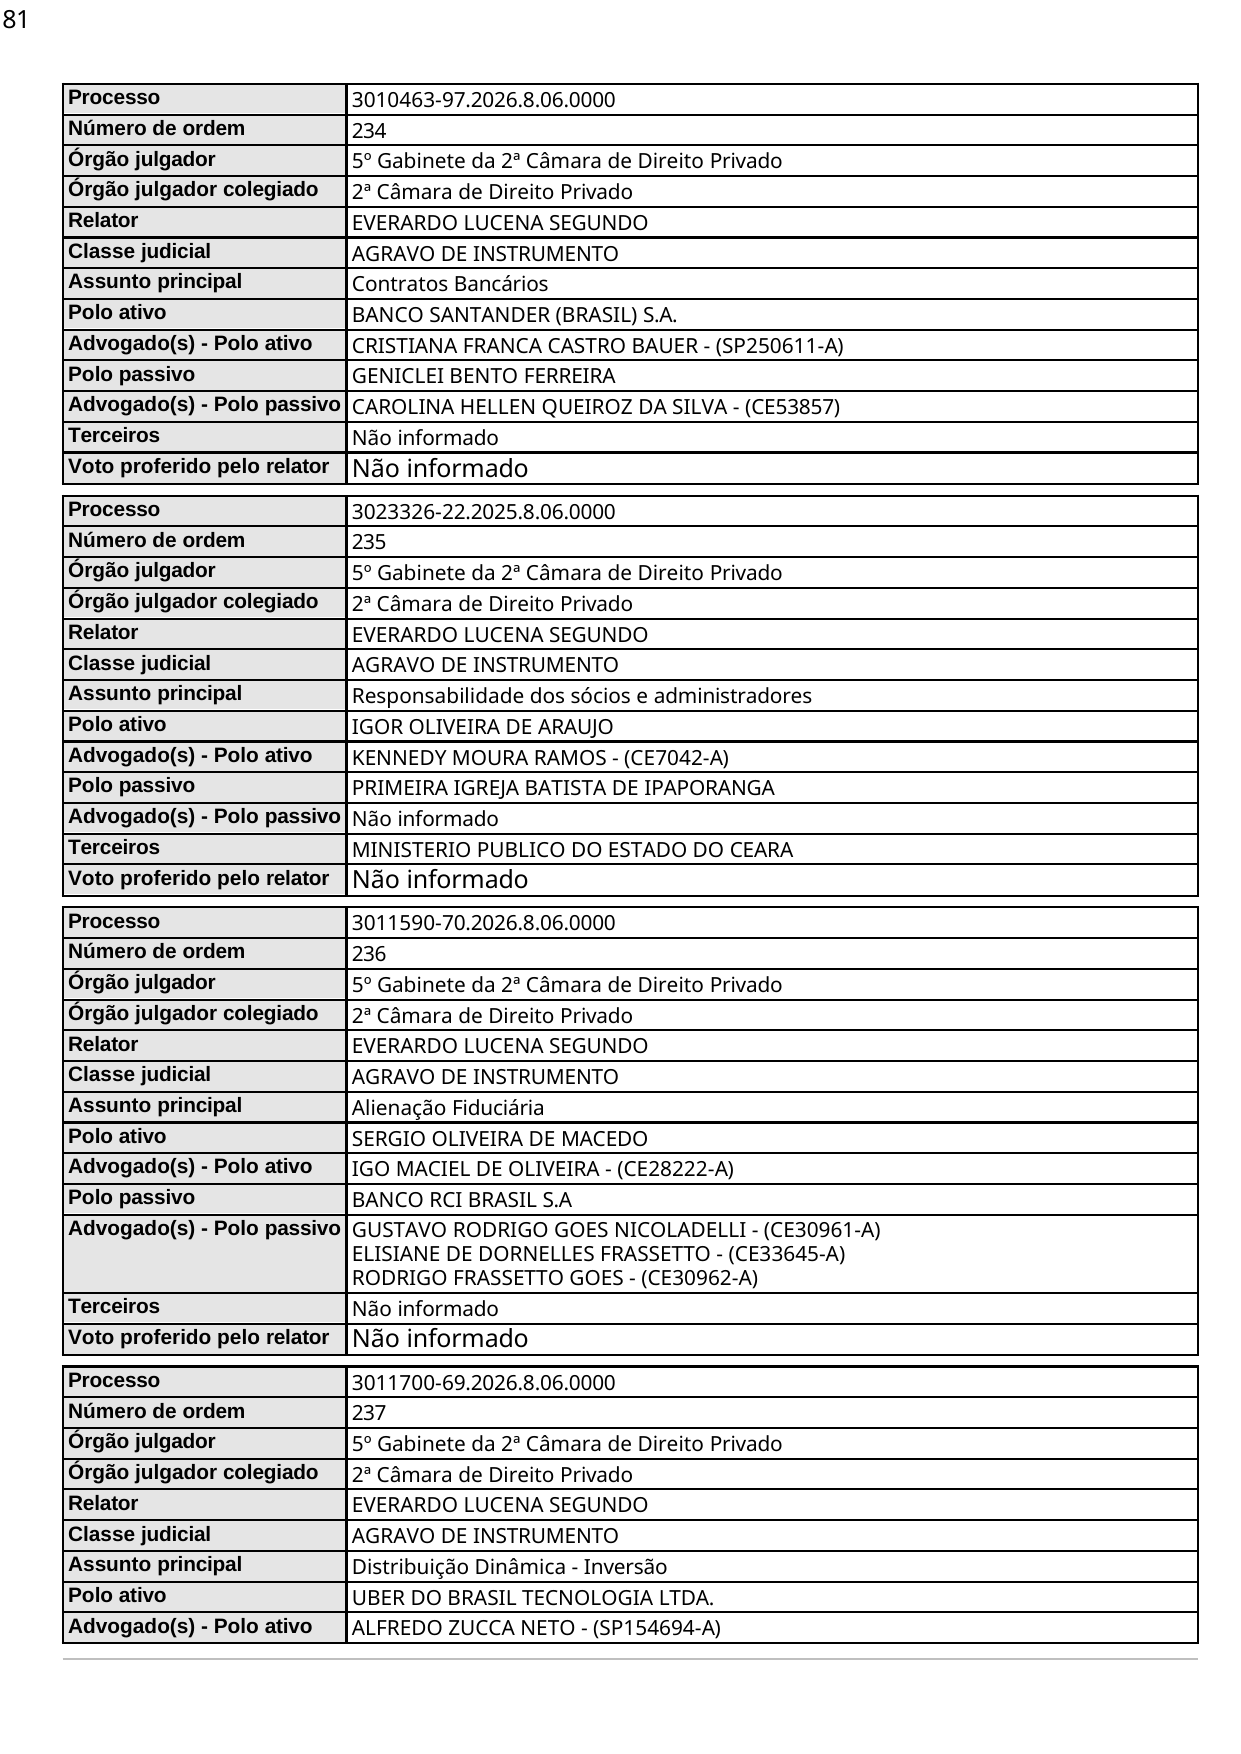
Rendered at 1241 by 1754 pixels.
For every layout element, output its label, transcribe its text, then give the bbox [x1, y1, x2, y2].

table_cell Advogado(s) - Polo passivo [64, 804, 345, 832]
table_cell Alienação Fiduciária [348, 1093, 1197, 1121]
table_cell AGRAVO DE INSTRUMENTO [348, 239, 1197, 267]
table_cell 2ª Câmara de Direito Privado [348, 177, 1197, 206]
table_cell AGRAVO DE INSTRUMENTO [348, 1062, 1197, 1091]
table_cell Advogado(s) - Polo ativo [64, 743, 345, 771]
table_cell Não informado [348, 1294, 1197, 1322]
table_cell Relator [64, 620, 345, 648]
table_cell Advogado(s) - Polo passivo [64, 1216, 345, 1292]
table_cell Classe judicial [64, 650, 345, 679]
table_cell GUSTAVO RODRIGO GOES NICOLADELLI - (CE30961-A) ELISIANE DE DORNELLES FRASSETTO - (CE33645-A) RODRIGO FRASSETTO GOES - (CE30962-A) [348, 1216, 1197, 1292]
table_cell 2ª Câmara de Direito Privado [348, 1460, 1197, 1488]
table_cell Advogado(s) - Polo passivo [64, 392, 345, 421]
table_cell Número de ordem [64, 116, 345, 144]
table_cell Assunto principal [64, 269, 345, 298]
table_cell UBER DO BRASIL TECNOLOGIA LTDA. [348, 1583, 1197, 1611]
table_cell Órgão julgador colegiado [64, 1460, 345, 1488]
table_cell 235 [348, 527, 1197, 556]
table_cell EVERARDO LUCENA SEGUNDO [348, 1490, 1197, 1519]
table_cell Polo passivo [64, 773, 345, 802]
table_header Processo [64, 908, 345, 937]
table_header 3011590-70.2026.8.06.0000 [348, 908, 1197, 937]
table_cell Não informado [348, 1325, 1197, 1354]
table_cell CRISTIANA FRANCA CASTRO BAUER - (SP250611-A) [348, 331, 1197, 359]
table_cell Terceiros [64, 423, 345, 451]
table_cell Classe judicial [64, 239, 345, 267]
table_cell IGO MACIEL DE OLIVEIRA - (CE28222-A) [348, 1154, 1197, 1183]
table_cell Órgão julgador [64, 558, 345, 587]
table_cell EVERARDO LUCENA SEGUNDO [348, 208, 1197, 236]
table_cell 5º Gabinete da 2ª Câmara de Direito Privado [348, 1429, 1197, 1458]
table_cell Contratos Bancários [348, 269, 1197, 298]
table_cell PRIMEIRA IGREJA BATISTA DE IPAPORANGA [348, 773, 1197, 802]
table_cell BANCO RCI BRASIL S.A [348, 1185, 1197, 1213]
table_cell Terceiros [64, 835, 345, 863]
table_cell EVERARDO LUCENA SEGUNDO [348, 620, 1197, 648]
table_cell 2ª Câmara de Direito Privado [348, 1001, 1197, 1029]
table_cell MINISTERIO PUBLICO DO ESTADO DO CEARA [348, 835, 1197, 863]
table_cell Voto proferido pelo relator [64, 865, 345, 894]
table_cell 236 [348, 939, 1197, 968]
table_cell Relator [64, 208, 345, 236]
table_cell 237 [348, 1398, 1197, 1427]
table_header Processo [64, 1368, 345, 1396]
table_cell Órgão julgador [64, 970, 345, 998]
table_cell Assunto principal [64, 681, 345, 709]
table_cell Advogado(s) - Polo ativo [64, 1613, 345, 1642]
table_cell Advogado(s) - Polo ativo [64, 331, 345, 359]
table_cell Advogado(s) - Polo ativo [64, 1154, 345, 1183]
table_cell AGRAVO DE INSTRUMENTO [348, 650, 1197, 679]
table_cell Órgão julgador colegiado [64, 1001, 345, 1029]
table_cell SERGIO OLIVEIRA DE MACEDO [348, 1124, 1197, 1152]
table_cell ALFREDO ZUCCA NETO - (SP154694-A) [348, 1613, 1197, 1642]
table_cell Classe judicial [64, 1521, 345, 1550]
table_cell Número de ordem [64, 527, 345, 556]
table_cell Órgão julgador [64, 146, 345, 175]
table_header 3023326-22.2025.8.06.0000 [348, 497, 1197, 525]
table_cell Relator [64, 1490, 345, 1519]
table_cell Assunto principal [64, 1093, 345, 1121]
table_cell Não informado [348, 454, 1197, 483]
table_cell 2ª Câmara de Direito Privado [348, 589, 1197, 617]
table_cell AGRAVO DE INSTRUMENTO [348, 1521, 1197, 1550]
table_cell Número de ordem [64, 1398, 345, 1427]
table_cell EVERARDO LUCENA SEGUNDO [348, 1031, 1197, 1060]
table_cell 234 [348, 116, 1197, 144]
table_cell Não informado [348, 804, 1197, 832]
table_cell 5º Gabinete da 2ª Câmara de Direito Privado [348, 970, 1197, 998]
table_cell Não informado [348, 423, 1197, 451]
table_cell Polo ativo [64, 1124, 345, 1152]
table_cell 5º Gabinete da 2ª Câmara de Direito Privado [348, 146, 1197, 175]
table_cell Terceiros [64, 1294, 345, 1322]
table_cell Órgão julgador colegiado [64, 589, 345, 617]
table_cell Assunto principal [64, 1552, 345, 1581]
table_cell KENNEDY MOURA RAMOS - (CE7042-A) [348, 743, 1197, 771]
table_cell Distribuição Dinâmica - Inversão [348, 1552, 1197, 1581]
table_header 3010463-97.2026.8.06.0000 [348, 85, 1197, 113]
table_cell Órgão julgador [64, 1429, 345, 1458]
table_cell Voto proferido pelo relator [64, 1325, 345, 1354]
table_cell Número de ordem [64, 939, 345, 968]
table_cell Polo passivo [64, 361, 345, 390]
table_header 3011700-69.2026.8.06.0000 [348, 1368, 1197, 1396]
table_cell BANCO SANTANDER (BRASIL) S.A. [348, 300, 1197, 328]
table_cell CAROLINA HELLEN QUEIROZ DA SILVA - (CE53857) [348, 392, 1197, 421]
table_cell Polo ativo [64, 300, 345, 328]
table_cell Polo ativo [64, 1583, 345, 1611]
table_cell Polo passivo [64, 1185, 345, 1213]
table_cell Órgão julgador colegiado [64, 177, 345, 206]
table_cell Relator [64, 1031, 345, 1060]
table_cell 5º Gabinete da 2ª Câmara de Direito Privado [348, 558, 1197, 587]
table_header Processo [64, 85, 345, 113]
table_cell Voto proferido pelo relator [64, 454, 345, 483]
table_cell Não informado [348, 865, 1197, 894]
table_cell Polo ativo [64, 712, 345, 740]
table_cell Classe judicial [64, 1062, 345, 1091]
table_cell GENICLEI BENTO FERREIRA [348, 361, 1197, 390]
table_header Processo [64, 497, 345, 525]
table_cell IGOR OLIVEIRA DE ARAUJO [348, 712, 1197, 740]
table_cell Responsabilidade dos sócios e administradores [348, 681, 1197, 709]
